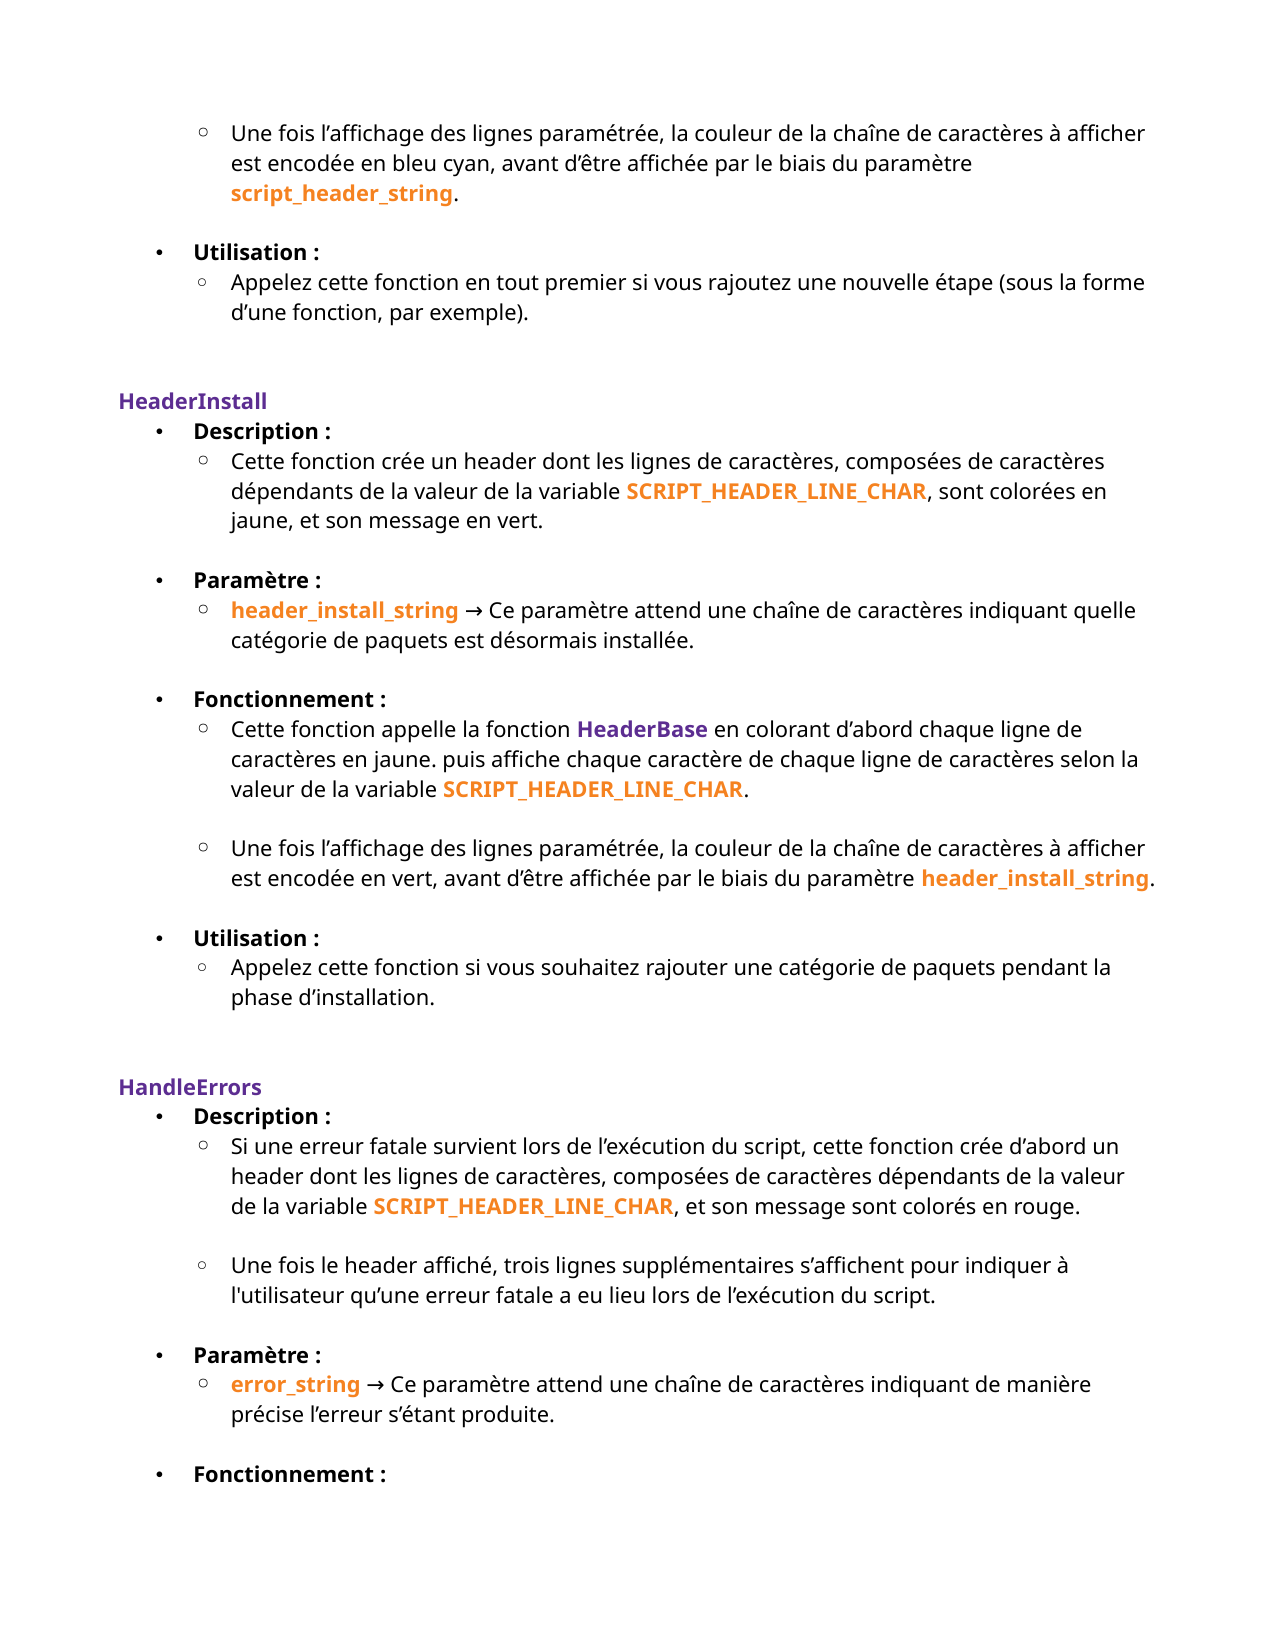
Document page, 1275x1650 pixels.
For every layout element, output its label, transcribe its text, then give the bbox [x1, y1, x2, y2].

list Si une erreur fatale survient lors de l’exécution du script, cette fonction crée d’abord un header dont les lignes de caractères, composées de caractères dépendants de la valeur de la variable SCRIPT_HEADER_LINE_CHAR, et son message sont colorés en rouge. [193, 1131, 1157, 1220]
list error_string → Ce paramètre attend une chaîne de caractères indiquant de manière précise l’erreur s’étant produite. [193, 1369, 1157, 1429]
text HandleErrors [118, 1071, 1157, 1101]
list Fonctionnement : [156, 1459, 1157, 1488]
list Paramètre : [156, 565, 1157, 595]
list Une fois l’affichage des lignes paramétrée, la couleur de la chaîne de caractères à afficher est encodée en vert, avant d’être affichée par le biais du paramètre header_install_string. [193, 833, 1157, 893]
list Description : [156, 1101, 1157, 1131]
list header_install_string → Ce paramètre attend une chaîne de caractères indiquant quelle catégorie de paquets est désormais installée. [193, 595, 1157, 654]
list Cette fonction appelle la fonction HeaderBase en colorant d’abord chaque ligne de caractères en jaune. puis affiche chaque caractère de chaque ligne de caractères selon la valeur de la variable SCRIPT_HEADER_LINE_CHAR. [193, 714, 1157, 803]
list Appelez cette fonction si vous souhaitez rajouter une catégorie de paquets pendant la phase d’installation. [193, 952, 1157, 1012]
list Une fois le header affiché, trois lignes supplémentaires s’affichent pour indiquer à l'utilisateur qu’une erreur fatale a eu lieu lors de l’exécution du script. [193, 1250, 1157, 1310]
list Fonctionnement : [156, 684, 1157, 714]
list Utilisation : [156, 922, 1157, 952]
list Cette fonction crée un header dont les lignes de caractères, composées de caractères dépendants de la valeur de la variable SCRIPT_HEADER_LINE_CHAR, sont colorées en jaune, et son message en vert. [193, 446, 1157, 535]
list Utilisation : [156, 237, 1157, 267]
list Description : [156, 416, 1157, 446]
list Une fois l’affichage des lignes paramétrée, la couleur de la chaîne de caractères à afficher est encodée en bleu cyan, avant d’être affichée par le biais du paramètre script_header_string. [193, 118, 1157, 207]
list Appelez cette fonction en tout premier si vous rajoutez une nouvelle étape (sous la forme d’une fonction, par exemple). [193, 267, 1157, 327]
text HeaderInstall [118, 386, 1157, 416]
list Paramètre : [156, 1339, 1157, 1369]
